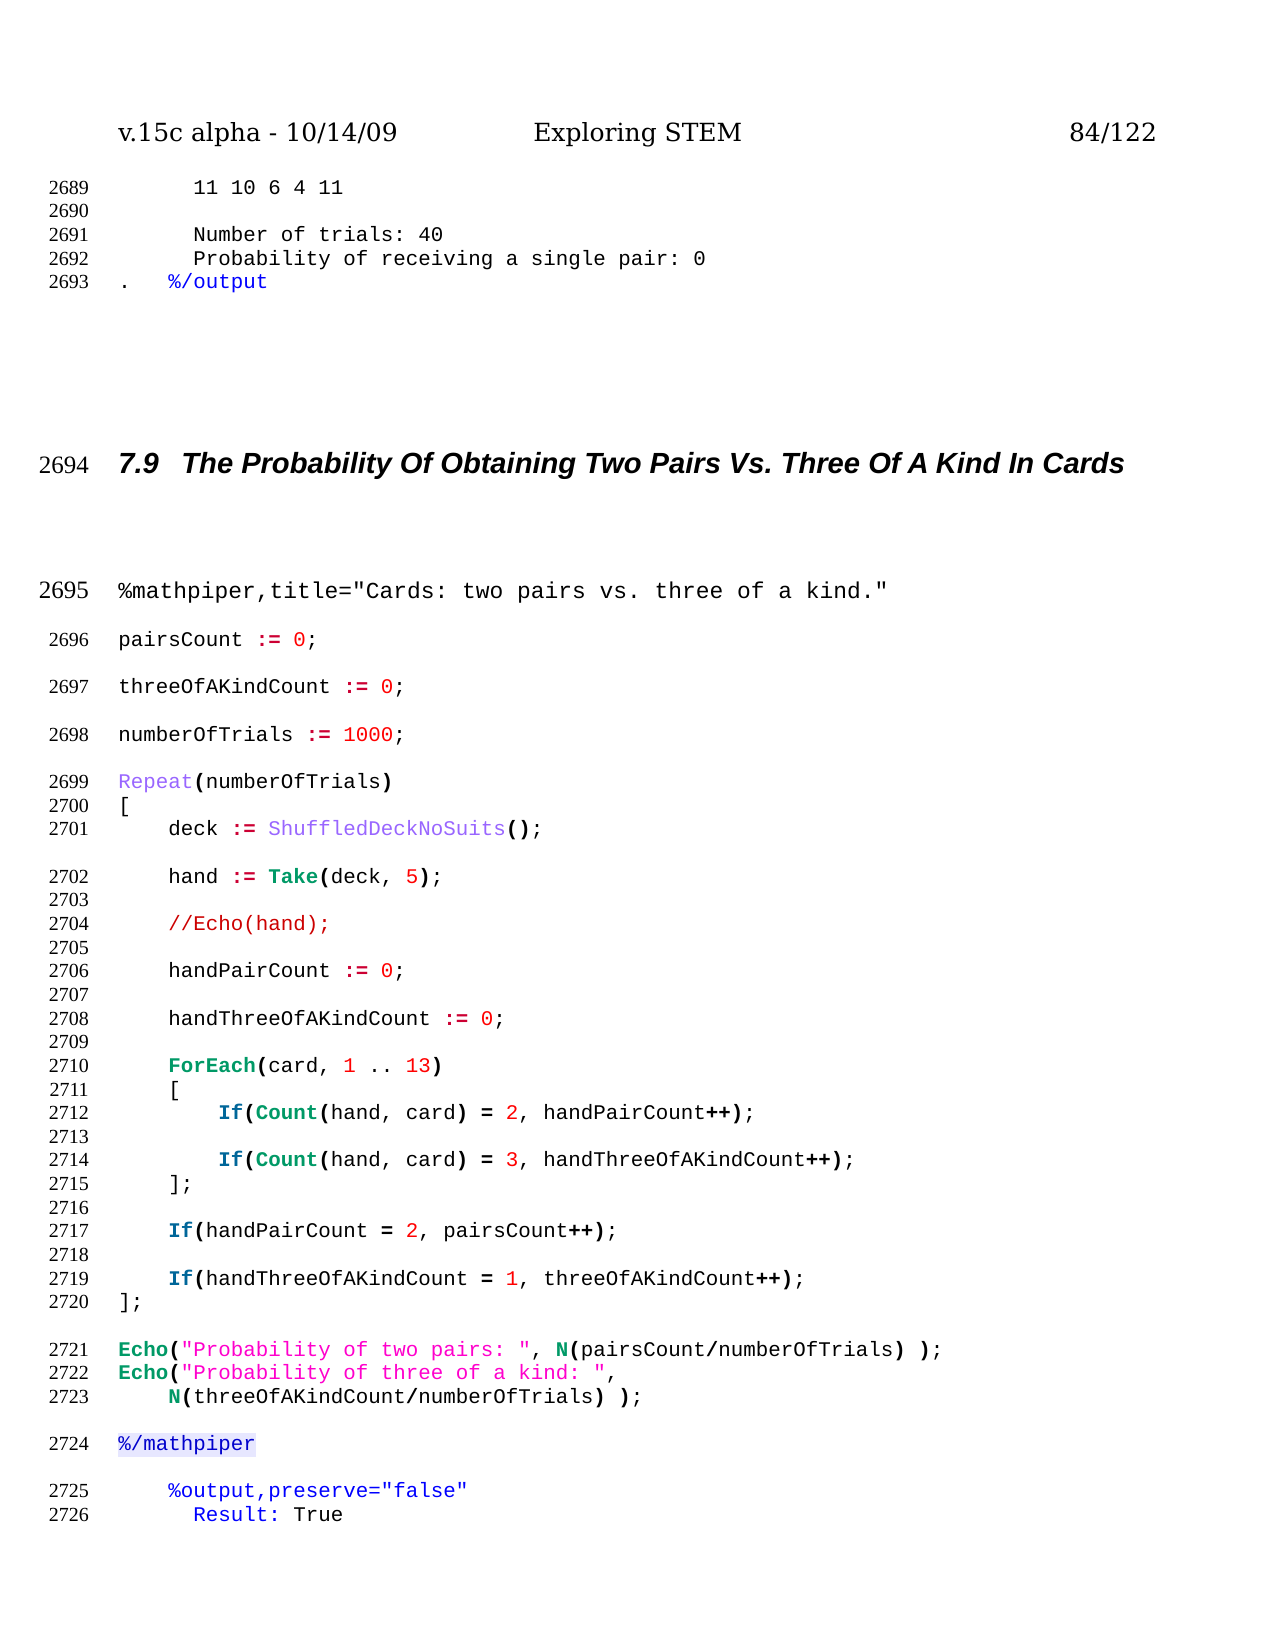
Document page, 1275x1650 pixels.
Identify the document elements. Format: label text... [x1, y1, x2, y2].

text . %/output [118, 271, 1157, 295]
text ]; [118, 1291, 1157, 1315]
text Number of trials: 40 [118, 224, 1157, 248]
text %/mathpiper [118, 1433, 1157, 1457]
text N(threeOfAKindCount/numberOfTrials) ); [118, 1386, 1157, 1409]
text Probability of receiving a single pair: 0 [118, 248, 1157, 271]
text [ [118, 795, 1157, 818]
text If(handPairCount = 2, pairsCount++); [118, 1220, 1157, 1244]
text hand := Take(deck, 5); [118, 866, 1157, 889]
text %output,preserve="false" [118, 1481, 1157, 1504]
text handPairCount := 0; [118, 960, 1157, 984]
text If(Count(hand, card) = 3, handThreeOfAKindCount++); [118, 1149, 1157, 1173]
text If(Count(hand, card) = 2, handPairCount++); [118, 1102, 1157, 1126]
text //Echo(hand); [118, 913, 1157, 937]
text threeOfAKindCount := 0; [118, 677, 1157, 700]
text [ [118, 1078, 1157, 1102]
text If(handThreeOfAKindCount = 1, threeOfAKindCount++); [118, 1268, 1157, 1291]
text 11 10 6 4 11 [118, 177, 1157, 200]
text numberOfTrials := 1000; [118, 724, 1157, 747]
text deck := ShuffledDeckNoSuits(); [118, 818, 1157, 842]
text %mathpiper,title="Cards: two pairs vs. three of a kind." [118, 580, 1157, 606]
text Echo("Probability of three of a kind: ", [118, 1362, 1157, 1386]
text Echo("Probability of two pairs: ", N(pairsCount/numberOfTrials) ); [118, 1339, 1157, 1362]
text Result: True [118, 1504, 1157, 1528]
subtitle The Probability Of Obtaining Two Pairs Vs. Three Of A Kind In Cards [118, 446, 1157, 479]
text handThreeOfAKindCount := 0; [118, 1008, 1157, 1031]
text Repeat(numberOfTrials) [118, 771, 1157, 795]
text pairsCount := 0; [118, 629, 1157, 653]
text ForEach(card, 1 .. 13) [118, 1055, 1157, 1078]
text ]; [118, 1173, 1157, 1197]
